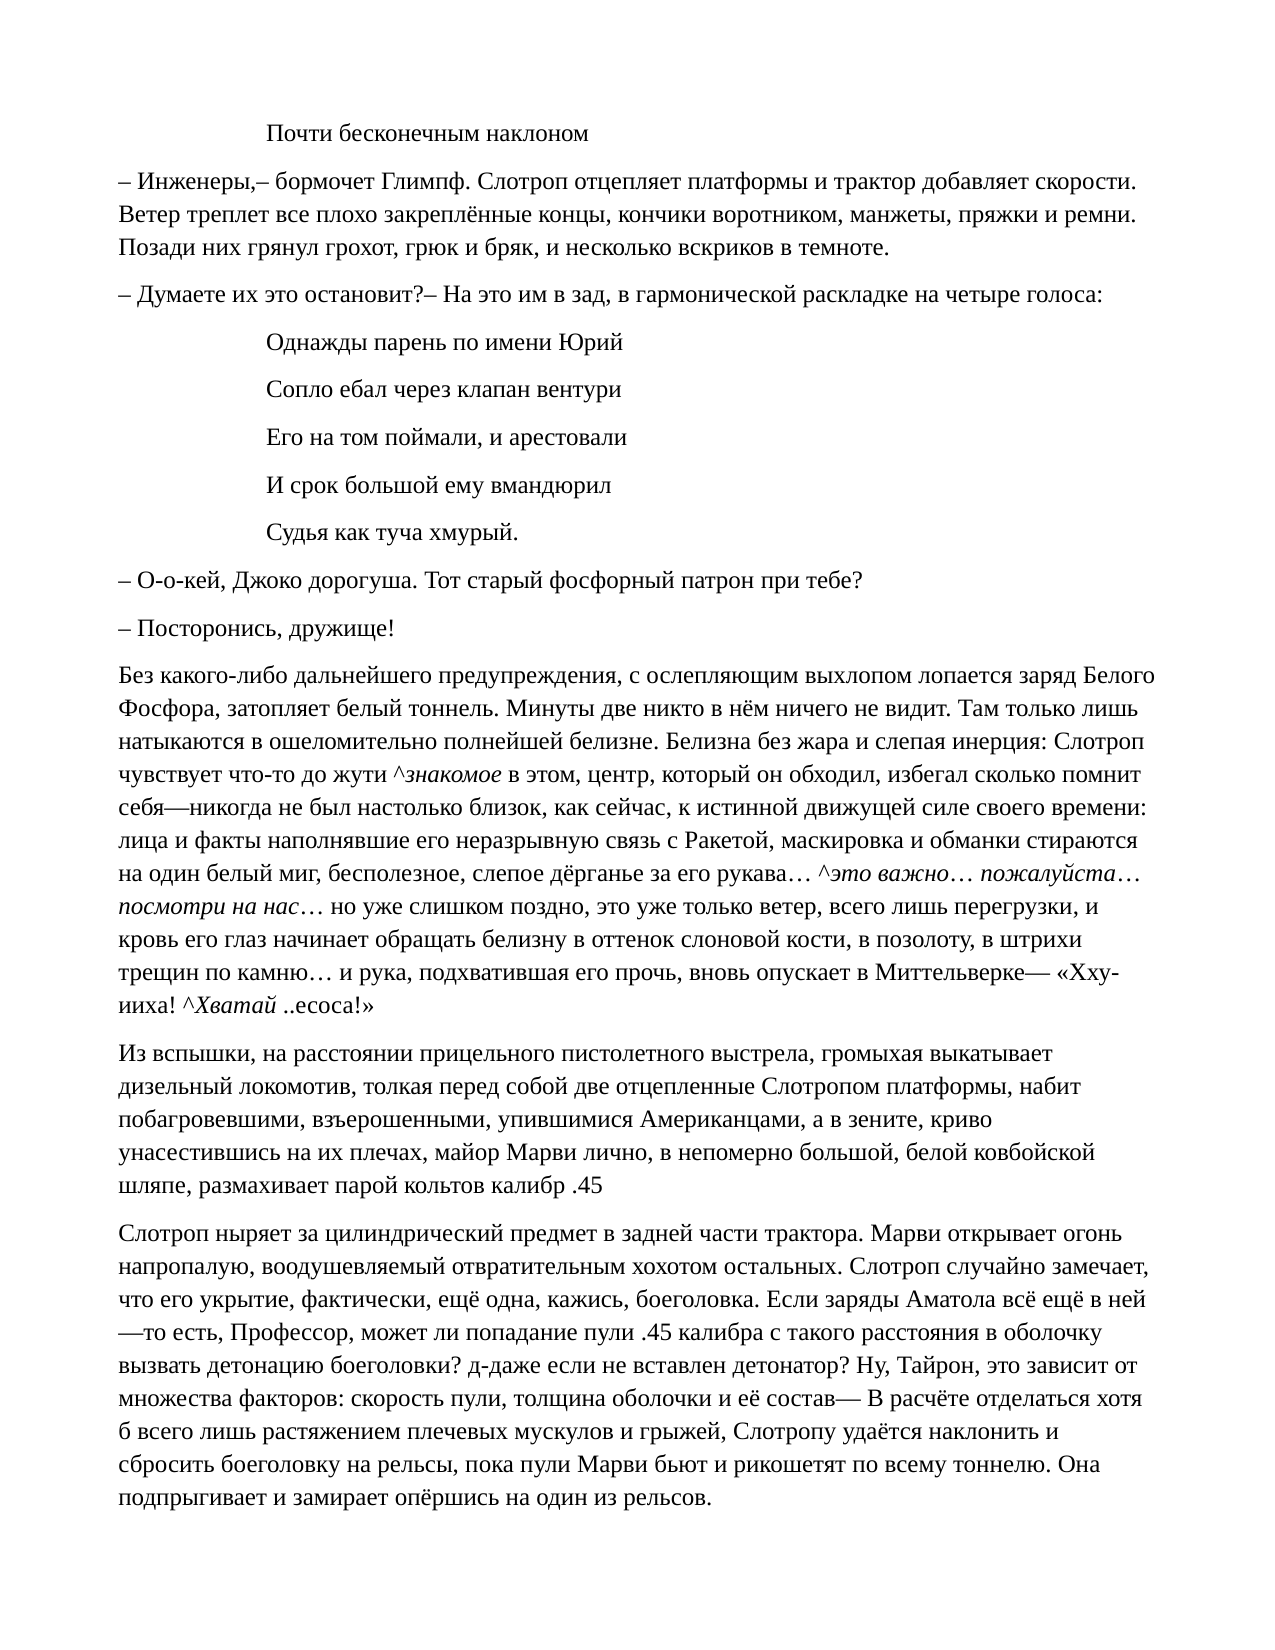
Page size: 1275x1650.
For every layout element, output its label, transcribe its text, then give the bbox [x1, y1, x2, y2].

text Слотроп ныряет за цилиндрический предмет в задней части трактора. Марви открывает огонь напропалую, воодушевляемый отвратительным хохотом остальных. Слотроп случайно замечает, что его укрытие, фактически, ещё одна, кажись, боеголовка. Если заряды Аматола всё ещё в ней—то есть, Профессор, может ли попадание пули .45 калибра с такого расстояния в оболочку вызвать детонацию боеголовки? д-даже если не вставлен детонатор? Ну, Тайрон, это зависит от множества факторов: скорость пули, толщина оболочки и её состав— В расчёте отделаться хотя б всего лишь растяжением плечевых мускулов и грыжей, Слотропу удаётся наклонить и сбросить боеголовку на рельсы, пока пули Марви бьют и рикошетят по всему тоннелю. Она подпрыгивает и замирает опёршись на один из рельсов. [118, 1218, 1157, 1511]
text Судья как туча хмурый. [266, 517, 1157, 546]
text Из вспышки, на расстоянии прицельного пистолетного выстрела, громыхая выкатывает дизельный локомотив, толкая перед собой две отцепленные Слотропом платформы, набит побагровевшими, взъерошенными, упившимися Американцами, а в зените, криво унасестившись на их плечах, майор Марви лично, в непомерно большой, белой ковбойской шляпе, размахивает парой кольтов калибр .45 [118, 1038, 1157, 1199]
text Сопло ебал через клапан вентури [266, 374, 1157, 403]
text – О-о-кей, Джоко дорогуша. Тот старый фосфорный патрон при тебе? [118, 565, 1157, 594]
text И срок большой ему вмандюрил [266, 470, 1157, 498]
text Его на том поймали, и арестовали [266, 422, 1157, 451]
text Почти бесконечным наклоном [266, 118, 1157, 147]
text – Посторонись, дружище! [118, 613, 1157, 641]
text Однажды парень по имени Юрий [266, 327, 1157, 356]
text – Думаете их это остановит?– На это им в зад, в гармонической раскладке на четыре голоса: [118, 279, 1157, 308]
text Без какого-либо дальнейшего предупреждения, с ослепляющим выхлопом лопается заряд Белого Фосфора, затопляет белый тоннель. Минуты две никто в нём ничего не видит. Там только лишь натыкаются в ошеломительно полнейшей белизне. Белизна без жара и слепая инерция: Слотроп чувствует что-то до жути ^знакомое в этом, центр, который он обходил, избегал сколько помнит себя—никогда не был настолько близок, как сейчас, к истинной движущей силе своего времени: лица и факты наполнявшие его неразрывную связь с Ракетой, маскировка и обманки стираются на один белый миг, бесполезное, слепое дёрганье за его рукава… ^это важно… пожалуйста… посмотри на нас… но уже слишком поздно, это уже только ветер, всего лишь перегрузки, и кровь его глаз начинает обращать белизну в оттенок слоновой кости, в позолоту, в штрихи трещин по камню… и рука, подхватившая его прочь, вновь опускает в Миттельверке— «Хху-ииха! ^Хватай ..есоса!» [118, 660, 1157, 1019]
text – Инженеры,– бормочет Глимпф. Слотроп отцепляет платформы и трактор добавляет скорости. Ветер треплет все плохо закреплённые концы, кончики воротником, манжеты, пряжки и ремни. Позади них грянул грохот, грюк и бряк, и несколько вскриков в темноте. [118, 166, 1157, 261]
